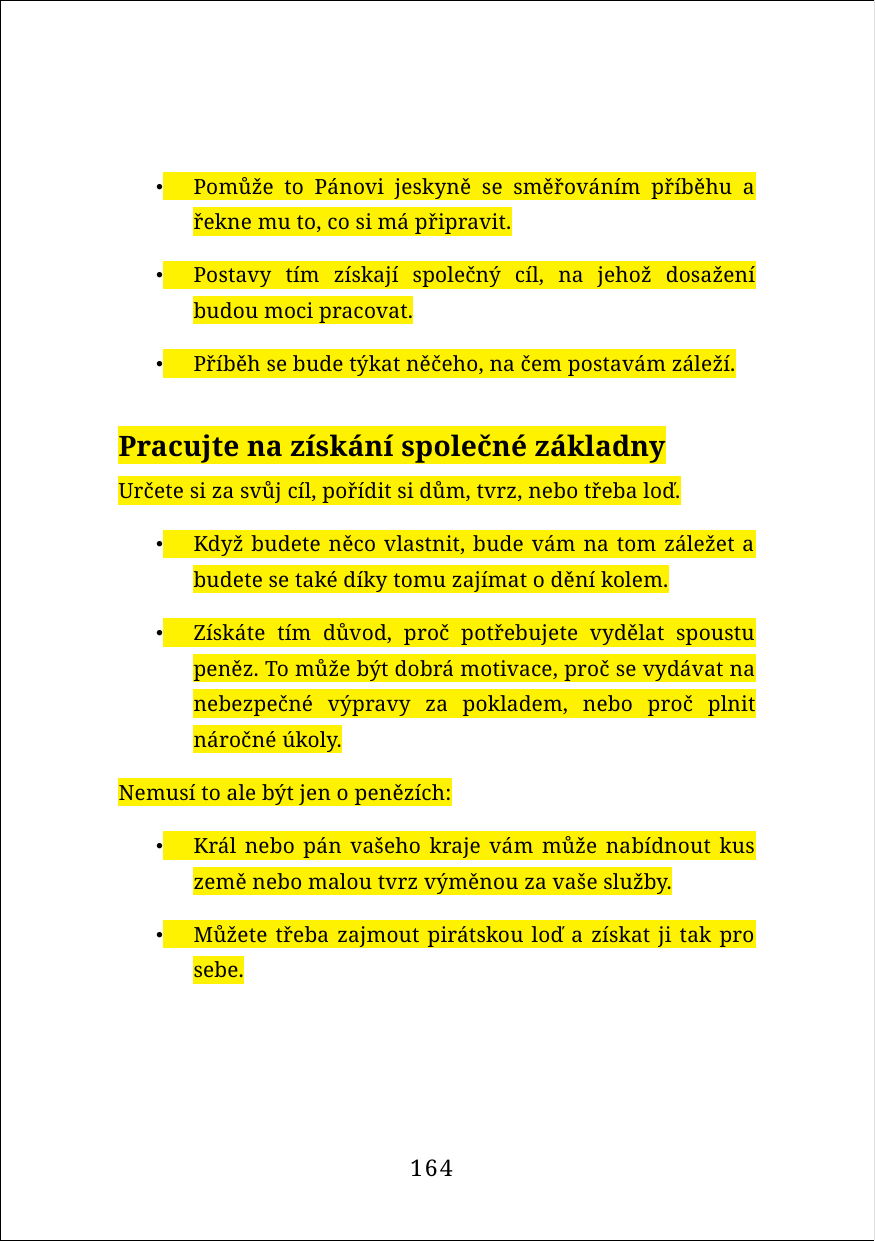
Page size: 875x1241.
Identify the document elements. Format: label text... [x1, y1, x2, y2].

list Příběh se bude týkat něčeho, na čem postavám záleží. [156, 349, 756, 378]
subtitle Pracujte na získání společné základny [118, 426, 756, 464]
list Když budete něco vlastnit, bude vám na tom záležet a budete se také díky tomu zajímat o dění kolem. [156, 529, 756, 593]
text Nemusí to ale být jen o penězích: [118, 778, 756, 806]
list Král nebo pán vašeho kraje vám může nabídnout kus země nebo malou tvrz výměnou za vaše služby. [156, 831, 756, 895]
list Můžete třeba zajmout pirátskou loď a získat ji tak pro sebe. [156, 920, 756, 984]
text Určete si za svůj cíl, pořídit si dům, tvrz, nebo třeba loď. [118, 476, 756, 505]
list Získáte tím důvod, proč potřebujete vydělat spoustu peněz. To může být dobrá motivace, proč se vydávat na nebezpečné výpravy za pokladem, nebo proč plnit náročné úkoly. [156, 618, 756, 753]
list Postavy tím získají společný cíl, na jehož dosažení budou moci pracovat. [156, 261, 756, 324]
list Pomůže to Pánovi jeskyně se směřováním příběhu a řekne mu to, co si má připravit. [156, 172, 756, 236]
